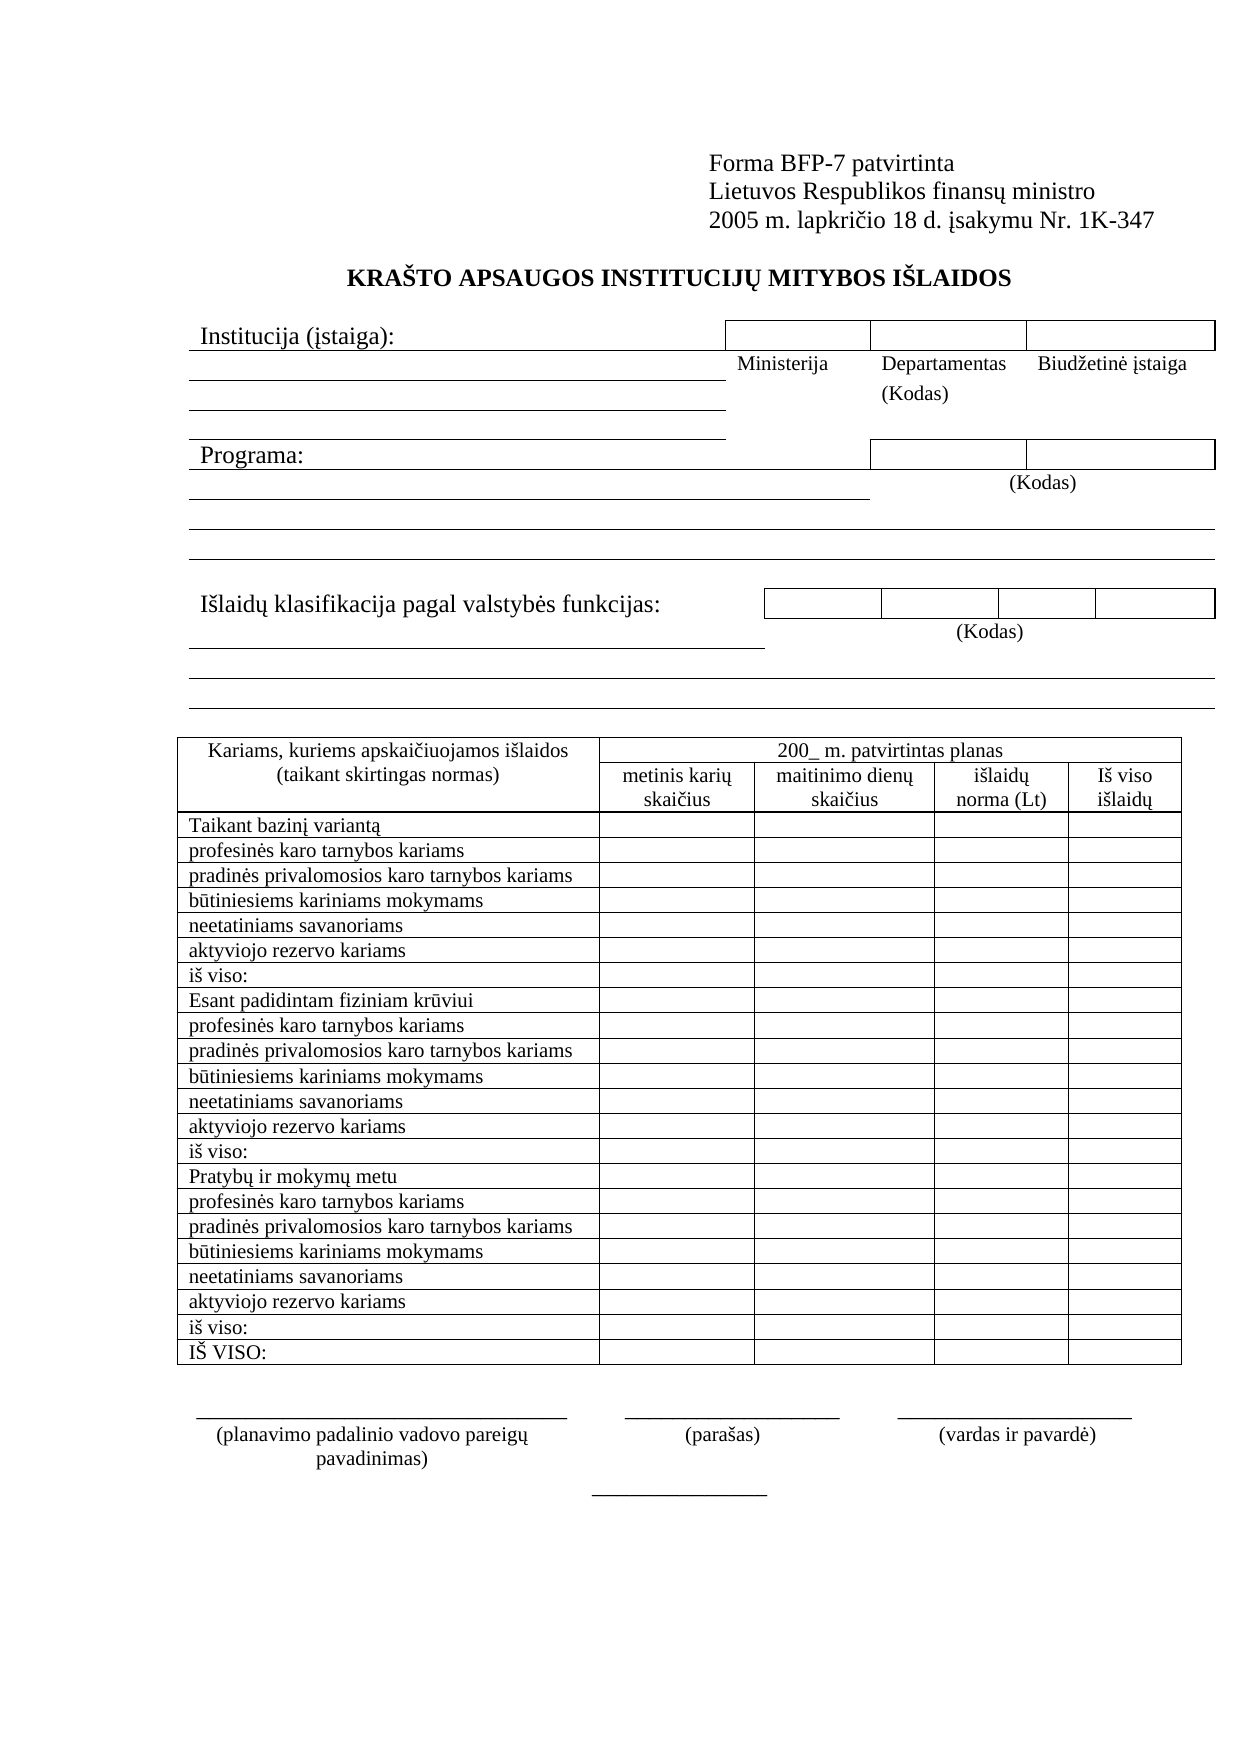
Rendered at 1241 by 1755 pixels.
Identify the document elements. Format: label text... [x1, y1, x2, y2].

table_cell profesinės karo tarnybos kariams [178, 1013, 599, 1037]
table_cell [189, 679, 764, 707]
table_cell [755, 1315, 934, 1339]
text 2005 m. lapkričio 18 d. įsakymu Nr. 1K-347 [177, 205, 1181, 234]
table_header Išlaidų klasifikacija pagal valstybės funkcijas: [189, 588, 764, 618]
table_cell Taikant bazinį variantą [178, 813, 599, 837]
table_cell [1069, 1114, 1181, 1138]
table_cell [600, 1239, 754, 1263]
table_cell [600, 1064, 754, 1088]
table_header [999, 589, 1095, 618]
table_cell [1069, 1290, 1181, 1313]
table_cell [1069, 1189, 1181, 1213]
table_cell Ministerija [726, 351, 870, 380]
table_cell [600, 863, 754, 887]
table_cell metinis karių skaičius [600, 763, 754, 811]
table_cell [755, 1089, 934, 1113]
table_cell [935, 838, 1068, 862]
table_cell [600, 1039, 754, 1062]
table_cell [1069, 1164, 1181, 1188]
table_cell [935, 1189, 1068, 1213]
table_cell [755, 1189, 934, 1213]
table_cell [870, 499, 1026, 529]
table_cell profesinės karo tarnybos kariams [178, 1189, 599, 1213]
table_cell [755, 1264, 934, 1288]
table_cell aktyviojo rezervo kariams [178, 1114, 599, 1138]
table_cell [1069, 1013, 1181, 1037]
table_cell [1069, 963, 1181, 987]
table_cell [600, 1290, 754, 1313]
table_cell [1026, 380, 1215, 409]
table_cell [189, 470, 726, 499]
table_cell [935, 913, 1068, 937]
table_cell [755, 1139, 934, 1163]
table_cell [755, 1013, 934, 1037]
table_cell [189, 618, 764, 648]
table_cell [600, 938, 754, 962]
table_cell [189, 351, 726, 380]
table_cell [1069, 1239, 1181, 1263]
table_cell [1069, 1214, 1181, 1238]
table_cell [1069, 863, 1181, 887]
table_cell [935, 1114, 1068, 1138]
table_cell [755, 1340, 934, 1364]
table_cell [1026, 410, 1215, 439]
table_cell [189, 530, 726, 558]
table_cell maitinimo dienų skaičius [755, 763, 934, 811]
table_cell neetatiniams savanoriams [178, 1264, 599, 1288]
table_cell [935, 1164, 1068, 1188]
table_cell būtiniesiems kariniams mokymams [178, 1064, 599, 1088]
table_cell [600, 1189, 754, 1213]
table_cell [935, 1089, 1068, 1113]
table_cell [305, 411, 726, 439]
text (planavimo padalinio vadovo pareigų (parašas) (vardas ir pavardė) [177, 1422, 1181, 1446]
table_cell būtiniesiems kariniams mokymams [178, 1239, 599, 1263]
table_cell [1026, 499, 1215, 529]
table_cell [600, 1315, 754, 1339]
table_cell [870, 410, 1026, 439]
table_cell [755, 963, 934, 987]
table_cell neetatiniams savanoriams [178, 913, 599, 937]
table_cell [765, 648, 1215, 678]
table_cell [189, 500, 726, 529]
table_header [765, 589, 881, 618]
table_cell [935, 1340, 1068, 1364]
table_cell [600, 813, 754, 837]
table_cell [1069, 888, 1181, 912]
table_cell [600, 1264, 754, 1288]
table_cell [935, 1039, 1068, 1062]
table_header [1096, 589, 1214, 618]
table_cell iš viso: [178, 963, 599, 987]
table_cell [1069, 1039, 1181, 1062]
table_cell [1069, 1064, 1181, 1088]
table_cell [600, 1340, 754, 1364]
table_cell [935, 1315, 1068, 1339]
table_cell [755, 938, 934, 962]
table_cell [600, 1139, 754, 1163]
table_cell [1026, 530, 1215, 558]
table_cell [755, 1114, 934, 1138]
table_cell [600, 888, 754, 912]
table_cell aktyviojo rezervo kariams [178, 938, 599, 962]
table_cell Iš viso išlaidų [1069, 763, 1181, 811]
table_cell [755, 1214, 934, 1238]
table_cell [600, 1114, 754, 1138]
table_header Institucija (įstaiga): [189, 320, 725, 350]
table_cell [935, 863, 1068, 887]
table_cell iš viso: [178, 1139, 599, 1163]
table_cell aktyviojo rezervo kariams [178, 1290, 599, 1313]
table_cell [726, 470, 870, 499]
table_cell [600, 1214, 754, 1238]
text Forma BFP-7 patvirtinta [177, 148, 1181, 176]
table_cell iš viso: [178, 1315, 599, 1339]
table_cell [755, 1164, 934, 1188]
table_cell neetatiniams savanoriams [178, 1089, 599, 1113]
table_cell [600, 1089, 754, 1113]
table_cell [755, 863, 934, 887]
table_cell [870, 530, 1026, 558]
table_header [726, 321, 870, 350]
table_cell [600, 838, 754, 862]
table_cell [935, 1064, 1068, 1088]
table_cell [755, 1239, 934, 1263]
table_cell [935, 963, 1068, 987]
table_cell [935, 1139, 1068, 1163]
text KRAŠTO APSAUGOS INSTITUCIJŲ MITYBOS IŠLAIDOS [177, 263, 1181, 291]
table_cell [935, 888, 1068, 912]
table_cell [1069, 813, 1181, 837]
table_cell [935, 813, 1068, 837]
table_cell [600, 913, 754, 937]
table_cell [189, 649, 764, 678]
table_cell Biudžetinė įstaiga [1026, 351, 1215, 380]
text pavadinimas) [177, 1446, 1181, 1470]
table_cell pradinės privalomosios karo tarnybos kariams [178, 863, 599, 887]
table_cell [755, 1290, 934, 1313]
table_cell [726, 500, 870, 529]
table_cell [755, 913, 934, 937]
table_cell Departamentas [870, 351, 1026, 380]
table_cell [1069, 1315, 1181, 1339]
table_cell [600, 963, 754, 987]
table_header [871, 321, 1026, 350]
table_cell [726, 439, 870, 469]
table_cell [1069, 1264, 1181, 1288]
table_cell [765, 679, 1215, 707]
table_cell [1069, 838, 1181, 862]
table_header 200_ m. patvirtintas planas [600, 738, 1181, 762]
table_cell [1069, 913, 1181, 937]
table_cell [935, 938, 1068, 962]
table_cell [755, 1064, 934, 1088]
table_cell [755, 888, 934, 912]
table_cell [600, 988, 754, 1012]
table_cell [935, 1214, 1068, 1238]
table_cell (Kodas) [870, 380, 1026, 409]
table_cell [755, 813, 934, 837]
table_cell [600, 1164, 754, 1188]
table_cell [935, 1239, 1068, 1263]
table_cell pradinės privalomosios karo tarnybos kariams [178, 1039, 599, 1062]
table_cell (Kodas) [870, 470, 1215, 499]
text Lietuvos Respublikos finansų ministro [177, 176, 1181, 205]
table_cell [935, 988, 1068, 1012]
text ______________ [177, 1470, 1181, 1499]
table_cell (Kodas) [765, 619, 1215, 648]
table_cell [755, 988, 934, 1012]
table_cell IŠ VISO: [178, 1340, 599, 1364]
table_cell būtiniesiems kariniams mokymams [178, 888, 599, 912]
table_header [1027, 321, 1214, 350]
table_cell [935, 1290, 1068, 1313]
table_cell Esant padidintam fiziniam krūviui [178, 988, 599, 1012]
table_cell [1069, 1089, 1181, 1113]
table_cell [1069, 988, 1181, 1012]
table_cell Programa: [189, 440, 726, 469]
table_cell Pratybų ir mokymų metu [178, 1164, 599, 1188]
table_cell [600, 1013, 754, 1037]
table_cell profesinės karo tarnybos kariams [178, 838, 599, 862]
table_header [882, 589, 998, 618]
table_cell [726, 380, 870, 409]
table_header Kariams, kuriems apskaičiuojamos išlaidos (taikant skirtingas normas) [178, 738, 599, 811]
table_cell [189, 411, 305, 439]
table_cell [189, 381, 726, 409]
table_cell [1027, 440, 1214, 469]
table_cell [871, 440, 1026, 469]
table_cell [1069, 1139, 1181, 1163]
table_cell [935, 1013, 1068, 1037]
table_cell [726, 530, 870, 558]
table_cell [755, 1039, 934, 1062]
table_cell išlaidų norma (Lt) [935, 763, 1068, 811]
table_cell pradinės privalomosios karo tarnybos kariams [178, 1214, 599, 1238]
table_cell [1069, 1340, 1181, 1364]
table_cell [755, 838, 934, 862]
table_cell [726, 410, 870, 439]
table_cell [1069, 938, 1181, 962]
table_cell [935, 1264, 1068, 1288]
